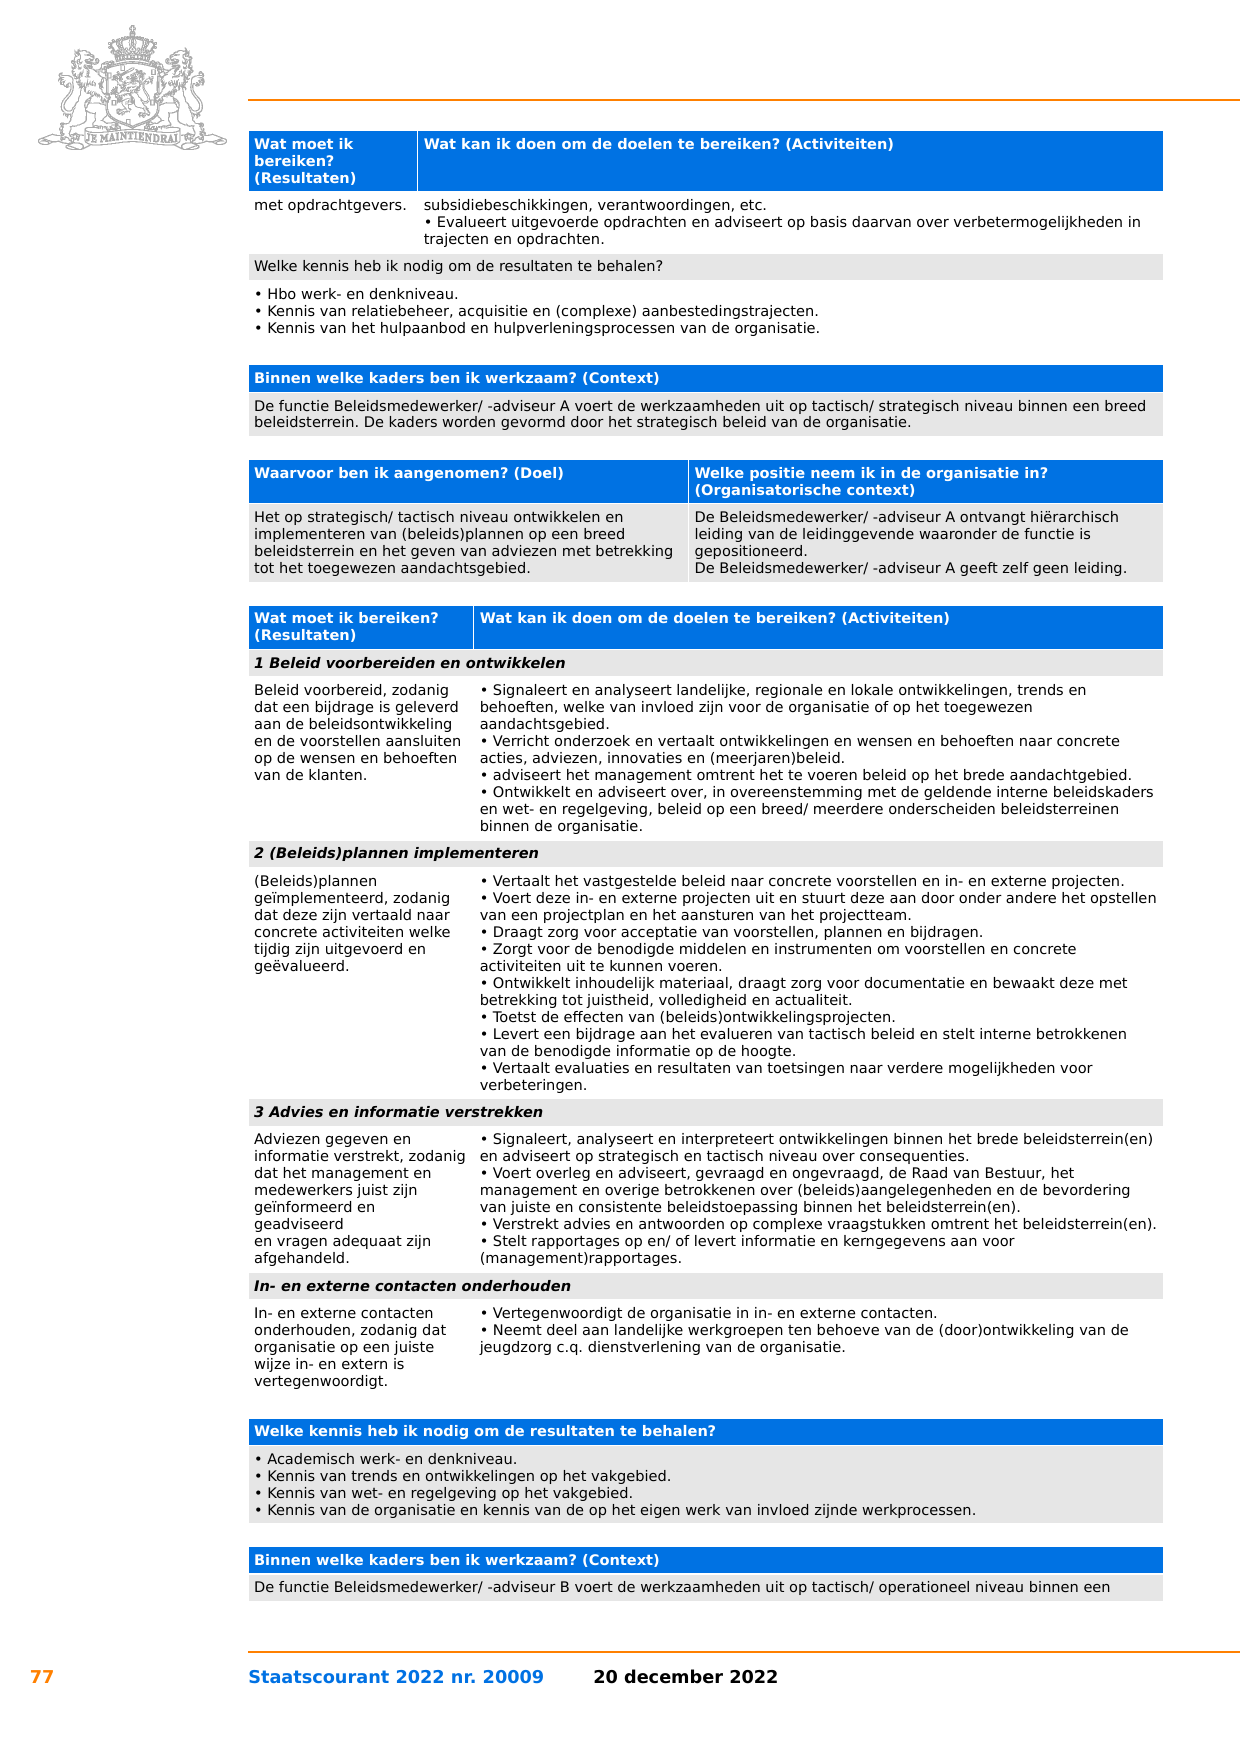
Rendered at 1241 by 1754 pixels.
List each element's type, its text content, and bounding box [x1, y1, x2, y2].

table_cell • Vertegenwoordigt de organisatie in in- en externe contacten. • Neemt deel aan landelijke werkgroepen ten behoeve van de (door)ontwikkeling van de jeugdzorg c.q. dienstverlening van de organisatie. [474, 1300, 1163, 1394]
table_cell subsidiebeschikkingen, verantwoordingen, etc. • Evalueert uitgevoerde opdrachten en adviseert op basis daarvan over verbetermogelijkheden in trajecten en opdrachten. [418, 192, 1163, 253]
table_header Wat moet ik bereiken? (Resultaten) [249, 131, 417, 191]
table_cell Beleid voorbereid, zodanig dat een bijdrage is geleverd aan de beleidsontwikkeling en de voorstellen aansluiten op de wensen en behoeften van de klanten. [249, 678, 473, 839]
table_cell In- en externe contacten onderhouden, zodanig dat organisatie op een juiste wijze in- en extern is vertegenwoordigt. [249, 1300, 473, 1394]
table_cell • Signaleert en analyseert landelijke, regionale en lokale ontwikkelingen, trends en behoeften, welke van invloed zijn voor de organisatie of op het toegewezen aandachtsgebied. • Verricht onderzoek en vertaalt ontwikkelingen en wensen en behoeften naar concrete acties, adviezen, innovaties en (meerjaren)beleid. • adviseert het management omtrent het te voeren beleid op het brede aandachtgebied. • Ontwikkelt en adviseert over, in overeenstemming met de geldende interne beleidskaders en wet- en regelgeving, beleid op een breed/ meerdere onderscheiden beleidsterreinen binnen de organisatie. [474, 678, 1163, 839]
table_cell met opdrachtgevers. [249, 192, 417, 253]
table_cell • Vertaalt het vastgestelde beleid naar concrete voorstellen en in- en externe projecten. • Voert deze in- en externe projecten uit en stuurt deze aan door onder andere het opstellen van een projectplan en het aansturen van het projectteam. • Draagt zorg voor acceptatie van voorstellen, plannen en bijdragen. • Zorgt voor de benodigde middelen en instrumenten om voorstellen en concrete activiteiten uit te kunnen voeren. • Ontwikkelt inhoudelijk materiaal, draagt zorg voor documentatie en bewaakt deze met betrekking tot juistheid, volledigheid en actualiteit. • Toetst de effecten van (beleids)ontwikkelingsprojecten. • Levert een bijdrage aan het evalueren van tactisch beleid en stelt interne betrokkenen van de benodigde informatie op de hoogte. • Vertaalt evaluaties en resultaten van toetsingen naar verdere mogelijkheden voor verbeteringen. [474, 868, 1163, 1098]
table_header Binnen welke kaders ben ik werkzaam? (Context) [249, 1547, 1163, 1573]
table_header Wat kan ik doen om de doelen te bereiken? (Activiteiten) [474, 606, 1163, 649]
table_cell • Signaleert, analyseert en interpreteert ontwikkelingen binnen het brede beleidsterrein(en) en adviseert op strategisch en tactisch niveau over consequenties. • Voert overleg en adviseert, gevraagd en ongevraagd, de Raad van Bestuur, het management en overige betrokkenen over (beleids)aangelegenheden en de bevordering van juiste en consistente beleidstoepassing binnen het beleidsterrein(en). • Verstrekt advies en antwoorden op complexe vraagstukken omtrent het beleidsterrein(en). • Stelt rapportages op en/ of levert informatie en kerngegevens aan voor (management)rapportages. [474, 1127, 1163, 1272]
table_cell De functie Beleidsmedewerker/ -adviseur A voert de werkzaamheden uit op tactisch/ strategisch niveau binnen een breed beleidsterrein. De kaders worden gevormd door het strategisch beleid van de organisatie. [249, 393, 1163, 436]
table_header Binnen welke kaders ben ik werkzaam? (Context) [249, 365, 1163, 392]
table_cell 3 Advies en informatie verstrekken [249, 1099, 1163, 1126]
table_cell • Hbo werk- en denkniveau. • Kennis van relatiebeheer, acquisitie en (complexe) aanbestedingstrajecten. • Kennis van het hulpaanbod en hulpverleningsprocessen van de organisatie. [249, 281, 1163, 341]
table_cell 1 Beleid voorbereiden en ontwikkelen [249, 650, 1163, 676]
table_cell • Academisch werk- en denkniveau. • Kennis van trends en ontwikkelingen op het vakgebied. • Kennis van wet- en regelgeving op het vakgebied. • Kennis van de organisatie en kennis van de op het eigen werk van invloed zijnde werkprocessen. [249, 1446, 1163, 1523]
table_header Welke positie neem ik in de organisatie in? (Organisatorische context) [689, 460, 1163, 503]
table_cell De functie Beleidsmedewerker/ -adviseur B voert de werkzaamheden uit op tactisch/ operationeel niveau binnen een [249, 1575, 1163, 1601]
table_cell De Beleidsmedewerker/ -adviseur A ontvangt hiërarchisch leiding van de leidinggevende waaronder de functie is gepositioneerd. De Beleidsmedewerker/ -adviseur A geeft zelf geen leiding. [689, 504, 1163, 582]
table_header Waarvoor ben ik aangenomen? (Doel) [249, 460, 688, 503]
table_cell Welke kennis heb ik nodig om de resultaten te behalen? [249, 254, 1163, 280]
table_header Welke kennis heb ik nodig om de resultaten te behalen? [249, 1419, 1163, 1445]
table_header Wat kan ik doen om de doelen te bereiken? (Activiteiten) [418, 131, 1163, 191]
table_cell In- en externe contacten onderhouden [249, 1273, 1163, 1299]
table_cell 2 (Beleids)plannen implementeren [249, 841, 1163, 867]
table_cell Adviezen gegeven en informatie verstrekt, zodanig dat het management en medewerkers juist zijn geïnformeerd en geadviseerd en vragen adequaat zijn afgehandeld. [249, 1127, 473, 1272]
table_cell (Beleids)plannen geïmplementeerd, zodanig dat deze zijn vertaald naar concrete activiteiten welke tijdig zijn uitgevoerd en geëvalueerd. [249, 868, 473, 1098]
picture [38, 25, 227, 150]
table_cell Het op strategisch/ tactisch niveau ontwikkelen en implementeren van (beleids)plannen op een breed beleidsterrein en het geven van adviezen met betrekking tot het toegewezen aandachtsgebied. [249, 504, 688, 582]
table_header Wat moet ik bereiken? (Resultaten) [249, 606, 473, 649]
